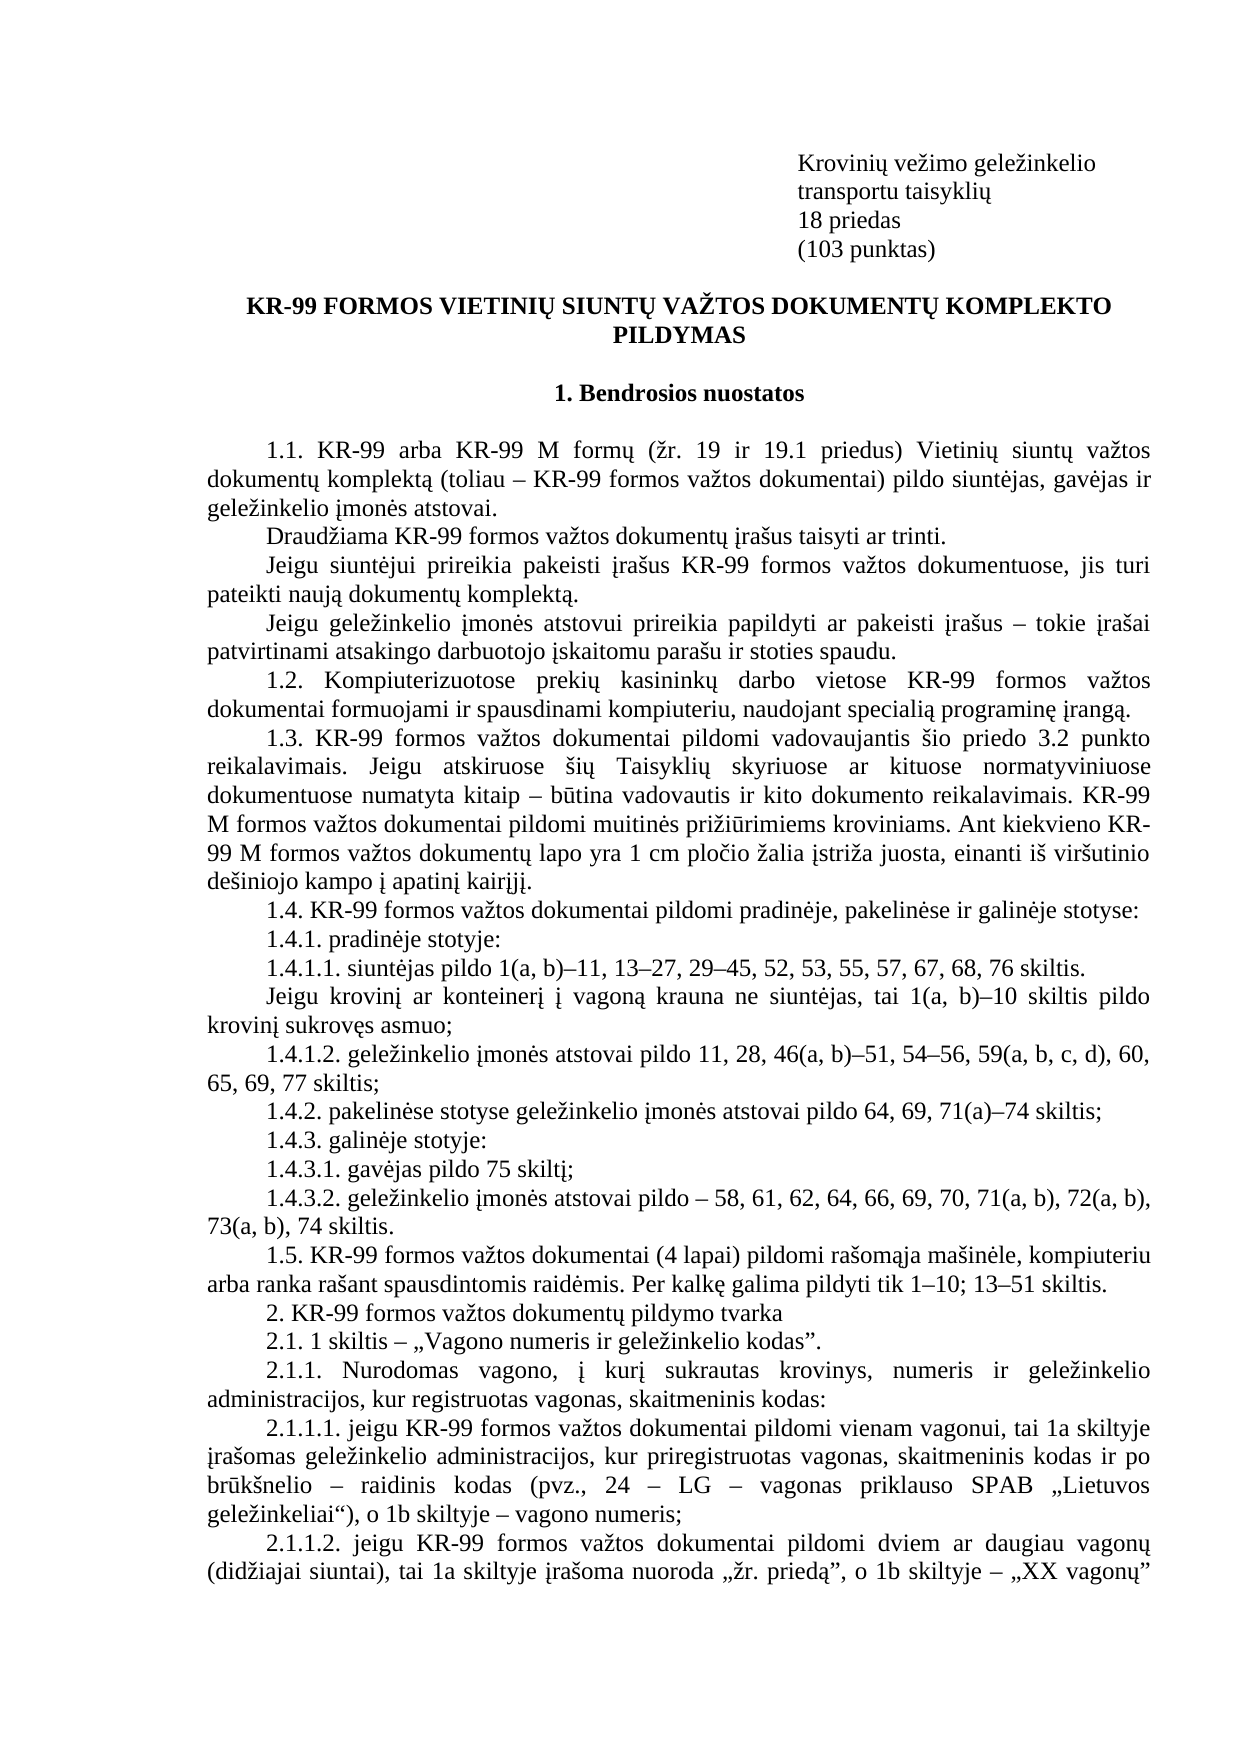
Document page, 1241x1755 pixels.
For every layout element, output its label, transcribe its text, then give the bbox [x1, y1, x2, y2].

text 1.4.3.2. geležinkelio įmonės atstovai pildo – 58, 61, 62, 64, 66, 69, 70, 71(a, b), 72(a, b), 73(a, b), 74 skiltis. [207, 1183, 1152, 1240]
text 1.4.3. galinėje stotyje: [207, 1125, 1152, 1154]
text 1. Bendrosios nuostatos [207, 378, 1152, 406]
text 1.5. KR-99 formos važtos dokumentai (4 lapai) pildomi rašomąja mašinėle, kompiuteriu arba ranka rašant spausdintomis raidėmis. Per kalkę galima pildyti tik 1–10; 13–51 skiltis. [207, 1240, 1152, 1298]
text Draudžiama KR-99 formos važtos dokumentų įrašus taisyti ar trinti. [207, 521, 1152, 550]
text Jeigu geležinkelio įmonės atstovui prireikia papildyti ar pakeisti įrašus – tokie įrašai patvirtinami atsakingo darbuotojo įskaitomu parašu ir stoties spaudu. [207, 608, 1152, 665]
text (103 punktas) [207, 234, 1152, 263]
text 1.3. KR-99 formos važtos dokumentai pildomi vadovaujantis šio priedo 3.2 punkto reikalavimais. Jeigu atskiruose šių Taisyklių skyriuose ar kituose normatyviniuose dokumentuose numatyta kitaip – būtina vadovautis ir kito dokumento reikalavimais. KR-99 M formos važtos dokumentai pildomi muitinės prižiūrimiems kroviniams. Ant kiekvieno KR-99 M formos važtos dokumentų lapo yra 1 cm pločio žalia įstriža juosta, einanti iš viršutinio dešiniojo kampo į apatinį kairįjį. [207, 723, 1152, 895]
text 18 priedas [207, 205, 1152, 234]
text 1.2. Kompiuterizuotose prekių kasininkų darbo vietose KR-99 formos važtos dokumentai formuojami ir spausdinami kompiuteriu, naudojant specialią programinę įrangą. [207, 665, 1152, 723]
text 1.1. KR-99 arba KR-99 M formų (žr. 19 ir 19.1 priedus) Vietinių siuntų važtos dokumentų komplektą (toliau – KR-99 formos važtos dokumentai) pildo siuntėjas, gavėjas ir geležinkelio įmonės atstovai. [207, 435, 1152, 521]
text KR-99 FORMOS VIETINIŲ SIUNTŲ VAŽTOS DOKUMENTŲ KOMPLEKTO PILDYMAS [207, 291, 1152, 349]
text transportu taisyklių [207, 176, 1152, 205]
text 1.4.1. pradinėje stotyje: [207, 924, 1152, 953]
text Jeigu krovinį ar konteinerį į vagoną krauna ne siuntėjas, tai 1(a, b)–10 skiltis pildo krovinį sukrovęs asmuo; [207, 981, 1152, 1039]
text 1.4.1.2. geležinkelio įmonės atstovai pildo 11, 28, 46(a, b)–51, 54–56, 59(a, b, c, d), 60, 65, 69, 77 skiltis; [207, 1039, 1152, 1096]
text 1.4.2. pakelinėse stotyse geležinkelio įmonės atstovai pildo 64, 69, 71(a)–74 skiltis; [207, 1096, 1152, 1125]
text 2.1.1. Nurodomas vagono, į kurį sukrautas krovinys, numeris ir geležinkelio administracijos, kur registruotas vagonas, skaitmeninis kodas: [207, 1355, 1152, 1413]
text 2.1.1.1. jeigu KR-99 formos važtos dokumentai pildomi vienam vagonui, tai 1a skiltyje įrašomas geležinkelio administracijos, kur priregistruotas vagonas, skaitmeninis kodas ir po brūkšnelio – raidinis kodas (pvz., 24 – LG – vagonas priklauso SPAB „Lietuvos geležinkeliai“), o 1b skiltyje – vagono numeris; [207, 1413, 1152, 1528]
text Krovinių vežimo geležinkelio [207, 148, 1152, 176]
text 2.1. 1 skiltis – „Vagono numeris ir geležinkelio kodas”. [207, 1326, 1152, 1355]
text 1.4.1.1. siuntėjas pildo 1(a, b)–11, 13–27, 29–45, 52, 53, 55, 57, 67, 68, 76 skiltis. [207, 953, 1152, 981]
text 2.1.1.2. jeigu KR-99 formos važtos dokumentai pildomi dviem ar daugiau vagonų (didžiajai siuntai), tai 1a skiltyje įrašoma nuoroda „žr. priedą”, o 1b skiltyje – „XX vagonų” [207, 1528, 1152, 1585]
text 1.4. KR-99 formos važtos dokumentai pildomi pradinėje, pakelinėse ir galinėje stotyse: [207, 895, 1152, 924]
text 2. KR-99 formos važtos dokumentų pildymo tvarka [207, 1298, 1152, 1326]
text 1.4.3.1. gavėjas pildo 75 skiltį; [207, 1154, 1152, 1183]
text Jeigu siuntėjui prireikia pakeisti įrašus KR-99 formos važtos dokumentuose, jis turi pateikti naują dokumentų komplektą. [207, 550, 1152, 608]
